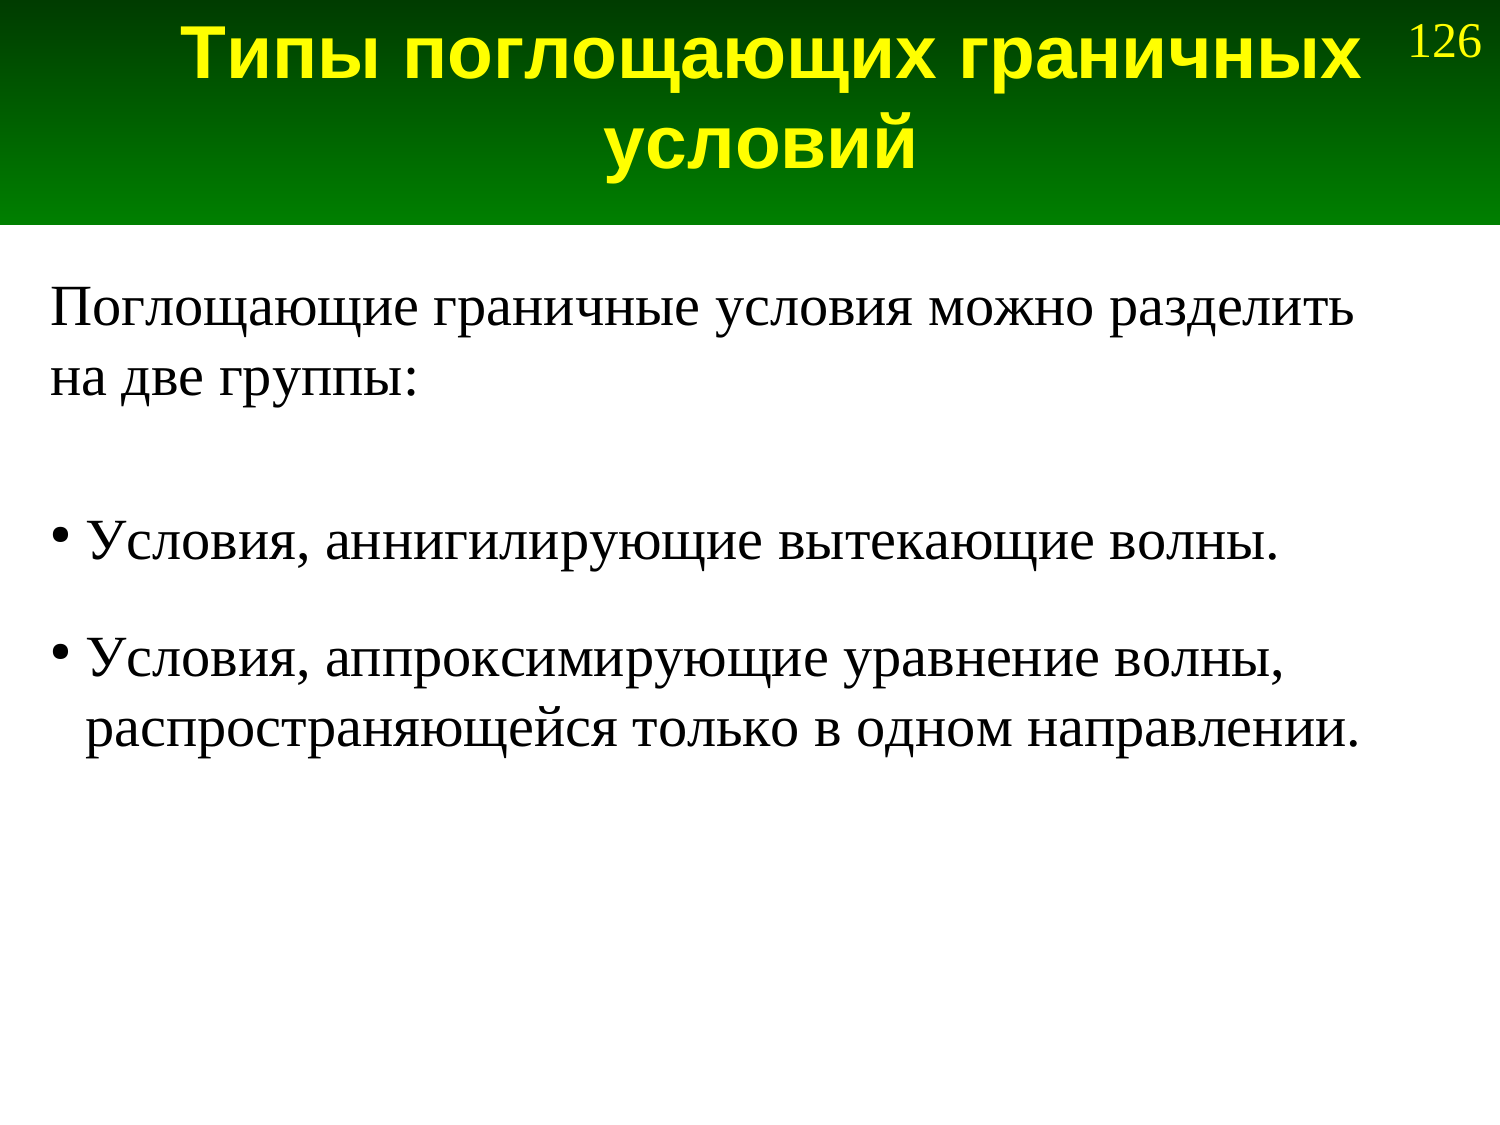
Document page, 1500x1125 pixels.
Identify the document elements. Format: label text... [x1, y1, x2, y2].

text_box Поглощающие граничные условия можно разделить на две группы: Условия, аннигилирующие вытекающие волны. Условия, аппроксимирующие уравнение волны, распространяющейся только в одном направлении. [35, 259, 1441, 766]
title Типы поглощающих граничных условий [123, 0, 1399, 192]
